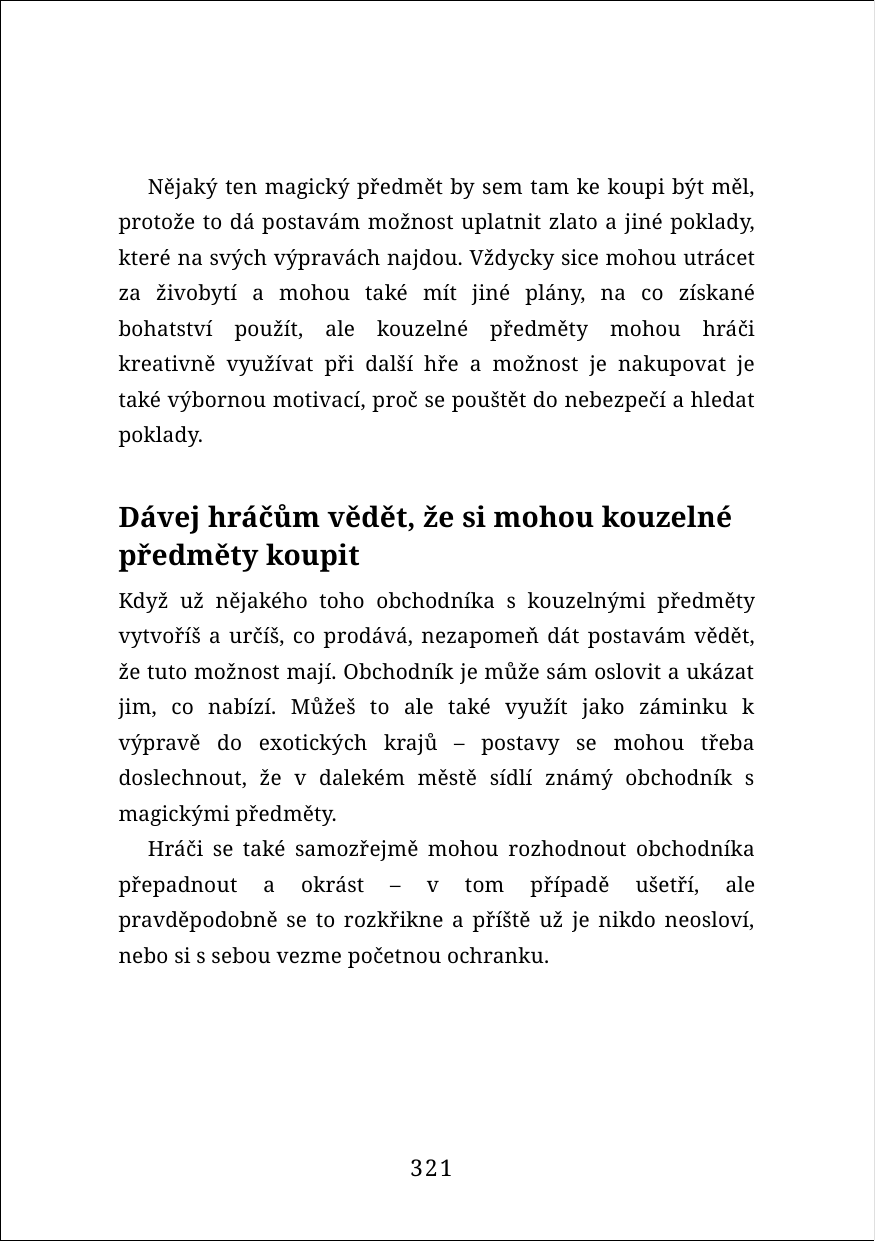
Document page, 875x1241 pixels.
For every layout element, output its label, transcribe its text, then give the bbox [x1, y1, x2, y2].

text Když už nějakého toho obchodníka s kouzelnými předměty vytvoříš a určíš, co prodává, nezapomeň dát postavám vědět, že tuto možnost mají. Obchodník je může sám oslovit a ukázat jim, co nabízí. Můžeš to ale také využít jako záminku k výpravě do exotických krajů – postavy se mohou třeba doslechnout, že v dalekém městě sídlí známý obchodník s magickými předměty. Hráči se také samozřejmě mohou rozhodnout obchodníka přepadnout a okrást – v tom případě ušetří, ale pravděpodobně se to rozkřikne a příště už je nikdo neosloví, nebo si s sebou vezme početnou ochranku. [118, 586, 756, 969]
subtitle Dávej hráčům vědět, že si mohou kouzelné předměty koupit [118, 497, 756, 574]
text Nějaký ten magický předmět by sem tam ke koupi být měl, protože to dá postavám možnost uplatnit zlato a jiné poklady, které na svých výpravách najdou. Vždycky sice mohou utrácet za živobytí a mohou také mít jiné plány, na co získané bohatství použít, ale kouzelné předměty mohou hráči kreativně využívat při další hře a možnost je nakupovat je také výbornou motivací, proč se pouštět do nebezpečí a hledat poklady. [118, 172, 756, 449]
